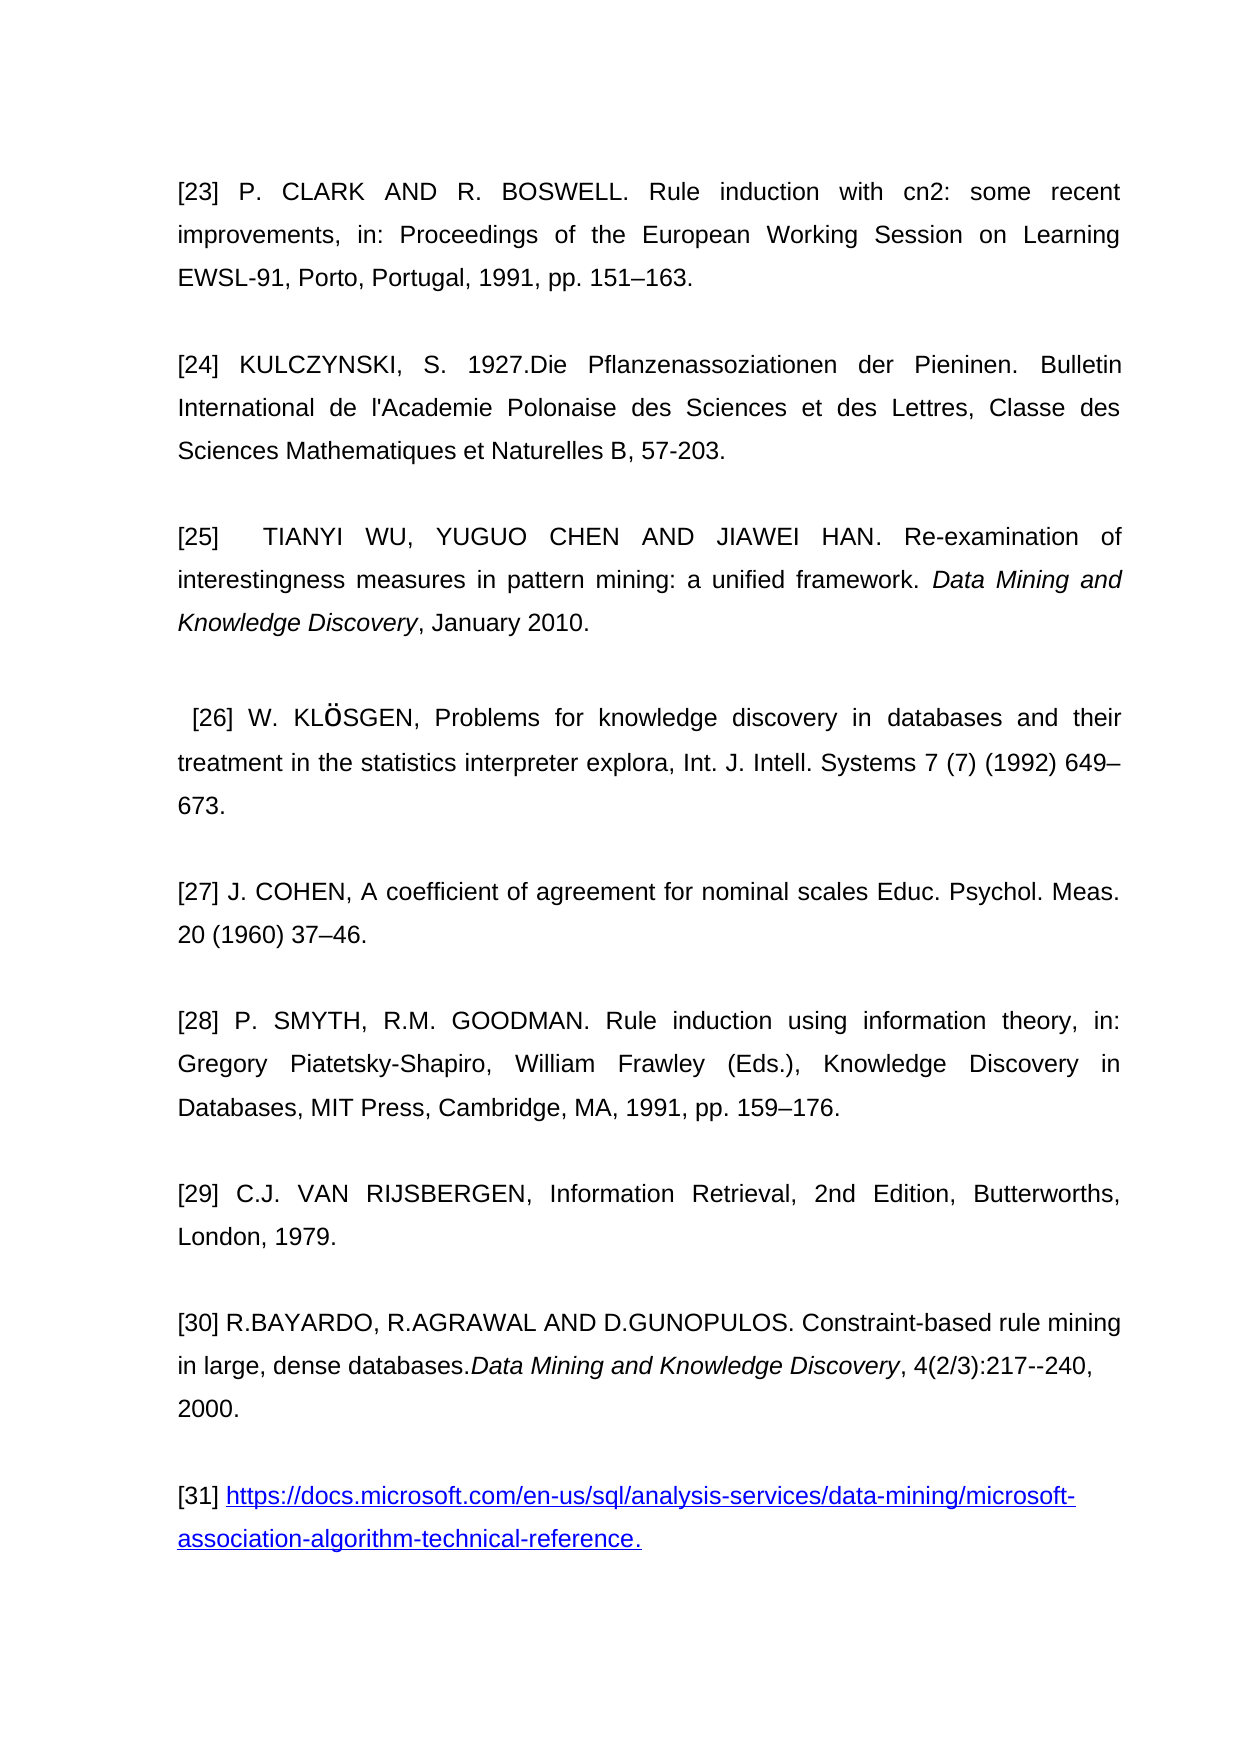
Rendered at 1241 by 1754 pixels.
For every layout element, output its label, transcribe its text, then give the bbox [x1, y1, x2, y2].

text [25] TIANYI WU, YUGUO CHEN AND JIAWEI HAN. Re-examination of interestingness measures in pattern mining: a unified framework. Data Mining and Knowledge Discovery, January 2010. [177, 522, 1122, 637]
text [30] R.BAYARDO, R.AGRAWAL AND D.GUNOPULOS. Constraint-based rule mining in large, dense databases.Data Mining and Knowledge Discovery, 4(2/3):217--240, 2000. [177, 1308, 1122, 1423]
text [29] C.J. VAN RIJSBERGEN, Information Retrieval, 2nd Edition, Butterworths, London, 1979. [177, 1179, 1122, 1251]
text [23] P. CLARK AND R. BOSWELL. Rule induction with cn2: some recent improvements, in: Proceedings of the European Working Session on Learning EWSL-91, Porto, Portugal, 1991, pp. 151–163. [177, 177, 1122, 292]
text [31] https://docs.microsoft.com/en-us/sql/analysis-services/data-mining/microsoft-association-algorithm-technical-reference. [177, 1481, 1122, 1552]
text [28] P. SMYTH, R.M. GOODMAN. Rule induction using information theory, in: Gregory Piatetsky-Shapiro, William Frawley (Eds.), Knowledge Discovery in Databases, MIT Press, Cambridge, MA, 1991, pp. 159–176. [177, 1006, 1122, 1121]
text [24] KULCZYNSKI, S. 1927.Die Pflanzenassoziationen der Pieninen. Bulletin International de l'Academie Polonaise des Sciences et des Lettres, Classe des Sciences Mathematiques et Naturelles B, 57-203. [177, 350, 1122, 465]
text [26] W. KLӧSGEN, Problems for knowledge discovery in databases and their treatment in the statistics interpreter explora, Int. J. Intell. Systems 7 (7) (1992) 649–673. [177, 695, 1122, 819]
text [27] J. COHEN, A coefficient of agreement for nominal scales Educ. Psychol. Meas. 20 (1960) 37–46. [177, 877, 1122, 949]
